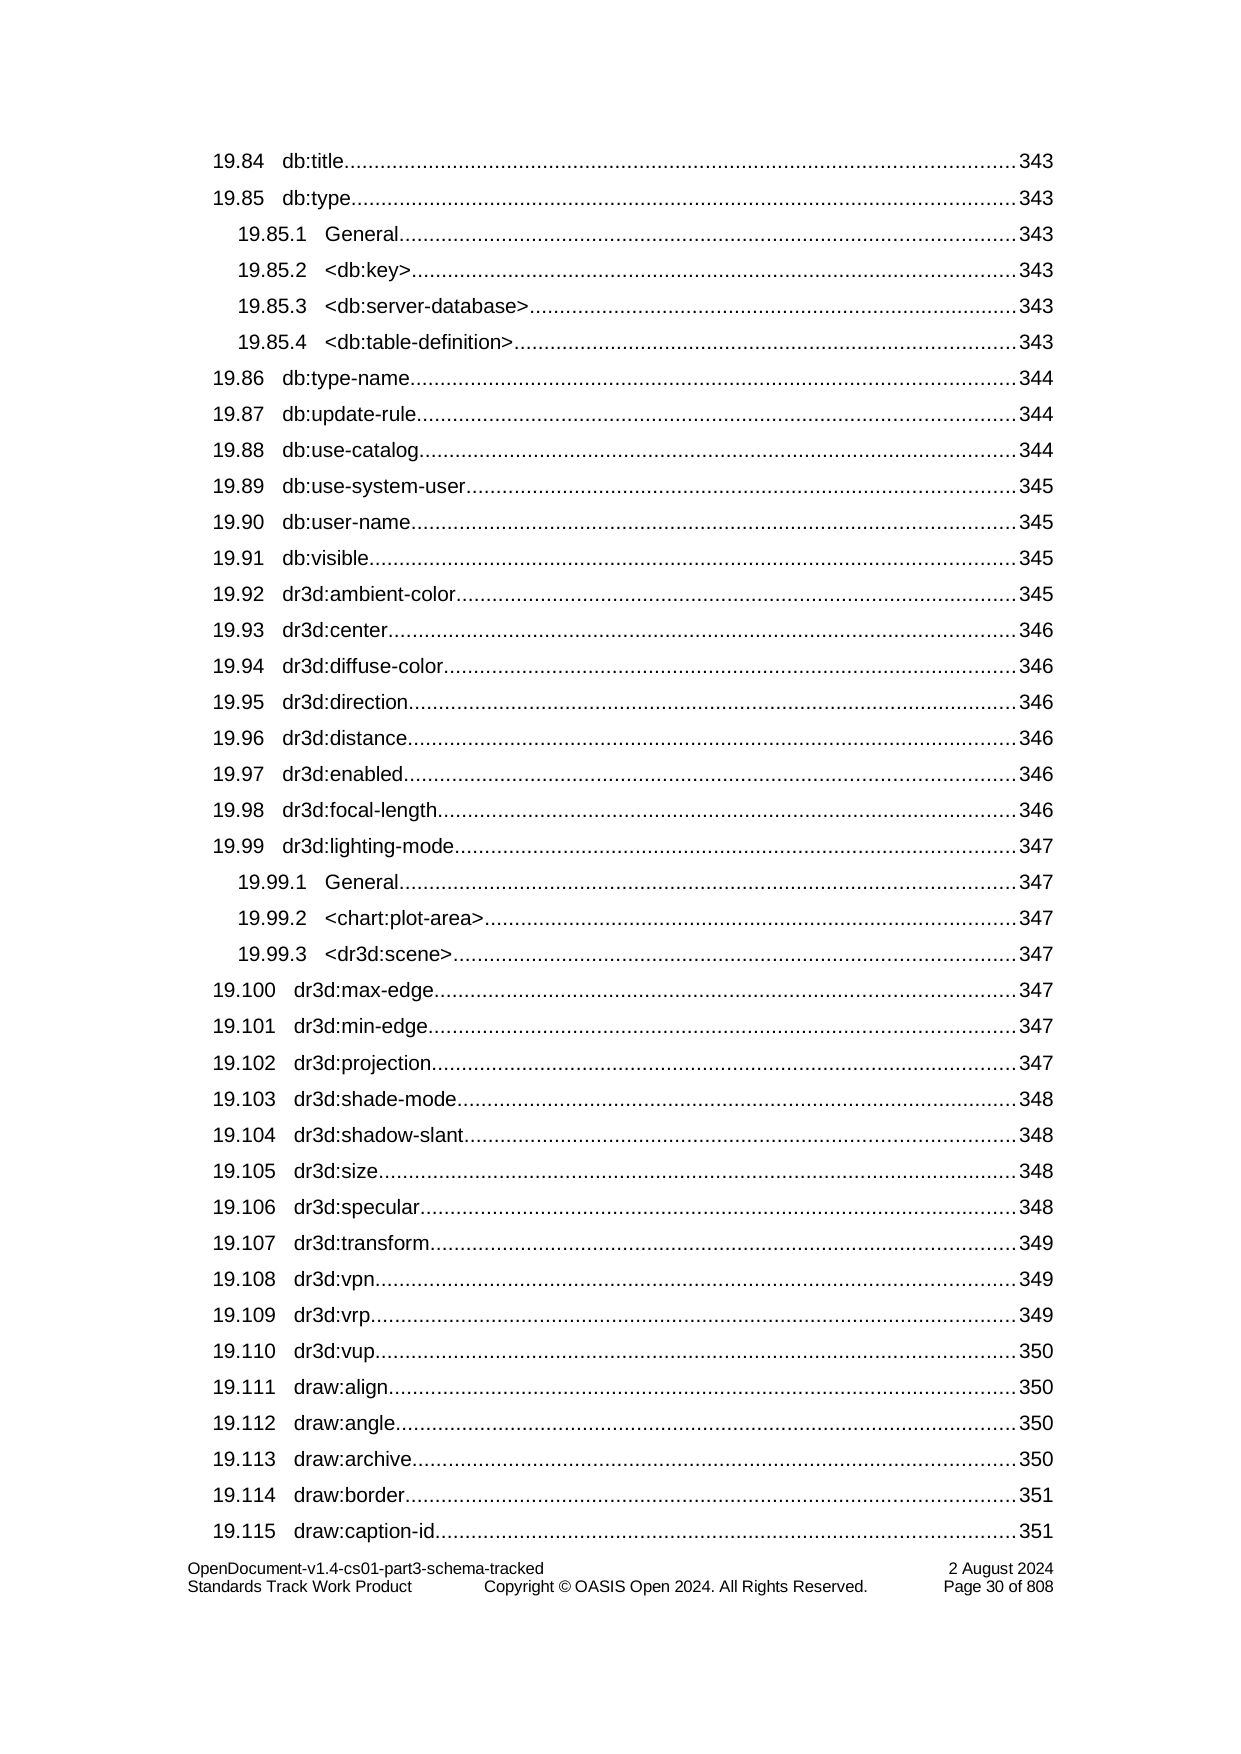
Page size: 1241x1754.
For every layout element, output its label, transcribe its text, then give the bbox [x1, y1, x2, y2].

text 19.115 draw:caption-id 351 [212, 1519, 1053, 1543]
text 19.101 dr3d:min-edge 347 [212, 1015, 1053, 1038]
text 19.88 db:use-catalog 344 [212, 438, 1053, 462]
text 19.94 dr3d:diffuse-color 346 [212, 654, 1053, 678]
text 19.87 db:update-rule 344 [212, 402, 1053, 426]
text 19.99.3 <dr3d:scene> 347 [237, 943, 1053, 966]
text 19.112 draw:angle 350 [212, 1411, 1053, 1435]
text 19.85.1 General 343 [237, 222, 1053, 246]
text 19.100 dr3d:max-edge 347 [212, 979, 1053, 1002]
text 19.84 db:title 343 [212, 150, 1053, 173]
text 19.99.2 <chart:plot-area> 347 [237, 907, 1053, 930]
text 19.104 dr3d:shadow-slant 348 [212, 1123, 1053, 1147]
text 19.91 db:visible 345 [212, 546, 1053, 570]
text 19.85.3 <db:server-database> 343 [237, 294, 1053, 318]
text 19.114 draw:border 351 [212, 1483, 1053, 1507]
text 19.110 dr3d:vup 350 [212, 1339, 1053, 1363]
text 19.99 dr3d:lighting-mode 347 [212, 835, 1053, 858]
text 19.97 dr3d:enabled 346 [212, 763, 1053, 786]
text 19.109 dr3d:vrp 349 [212, 1303, 1053, 1327]
text 19.111 draw:align 350 [212, 1375, 1053, 1399]
text 19.85.4 <db:table-definition> 343 [237, 330, 1053, 354]
text 19.98 dr3d:focal-length 346 [212, 799, 1053, 822]
text 19.102 dr3d:projection 347 [212, 1051, 1053, 1074]
text 19.105 dr3d:size 348 [212, 1159, 1053, 1183]
text 19.95 dr3d:direction 346 [212, 691, 1053, 714]
text 19.99.1 General 347 [237, 871, 1053, 894]
text 19.89 db:use-system-user 345 [212, 474, 1053, 498]
text 19.108 dr3d:vpn 349 [212, 1267, 1053, 1291]
text 19.107 dr3d:transform 349 [212, 1231, 1053, 1255]
text 19.96 dr3d:distance 346 [212, 727, 1053, 750]
text 19.92 dr3d:ambient-color 345 [212, 582, 1053, 606]
text 19.90 db:user-name 345 [212, 510, 1053, 534]
text 19.93 dr3d:center 346 [212, 618, 1053, 642]
text 19.106 dr3d:specular 348 [212, 1195, 1053, 1219]
text 19.85 db:type 343 [212, 186, 1053, 209]
text 19.103 dr3d:shade-mode 348 [212, 1087, 1053, 1111]
text 19.86 db:type-name 344 [212, 366, 1053, 390]
text 19.85.2 <db:key> 343 [237, 258, 1053, 282]
text 19.113 draw:archive 350 [212, 1447, 1053, 1471]
